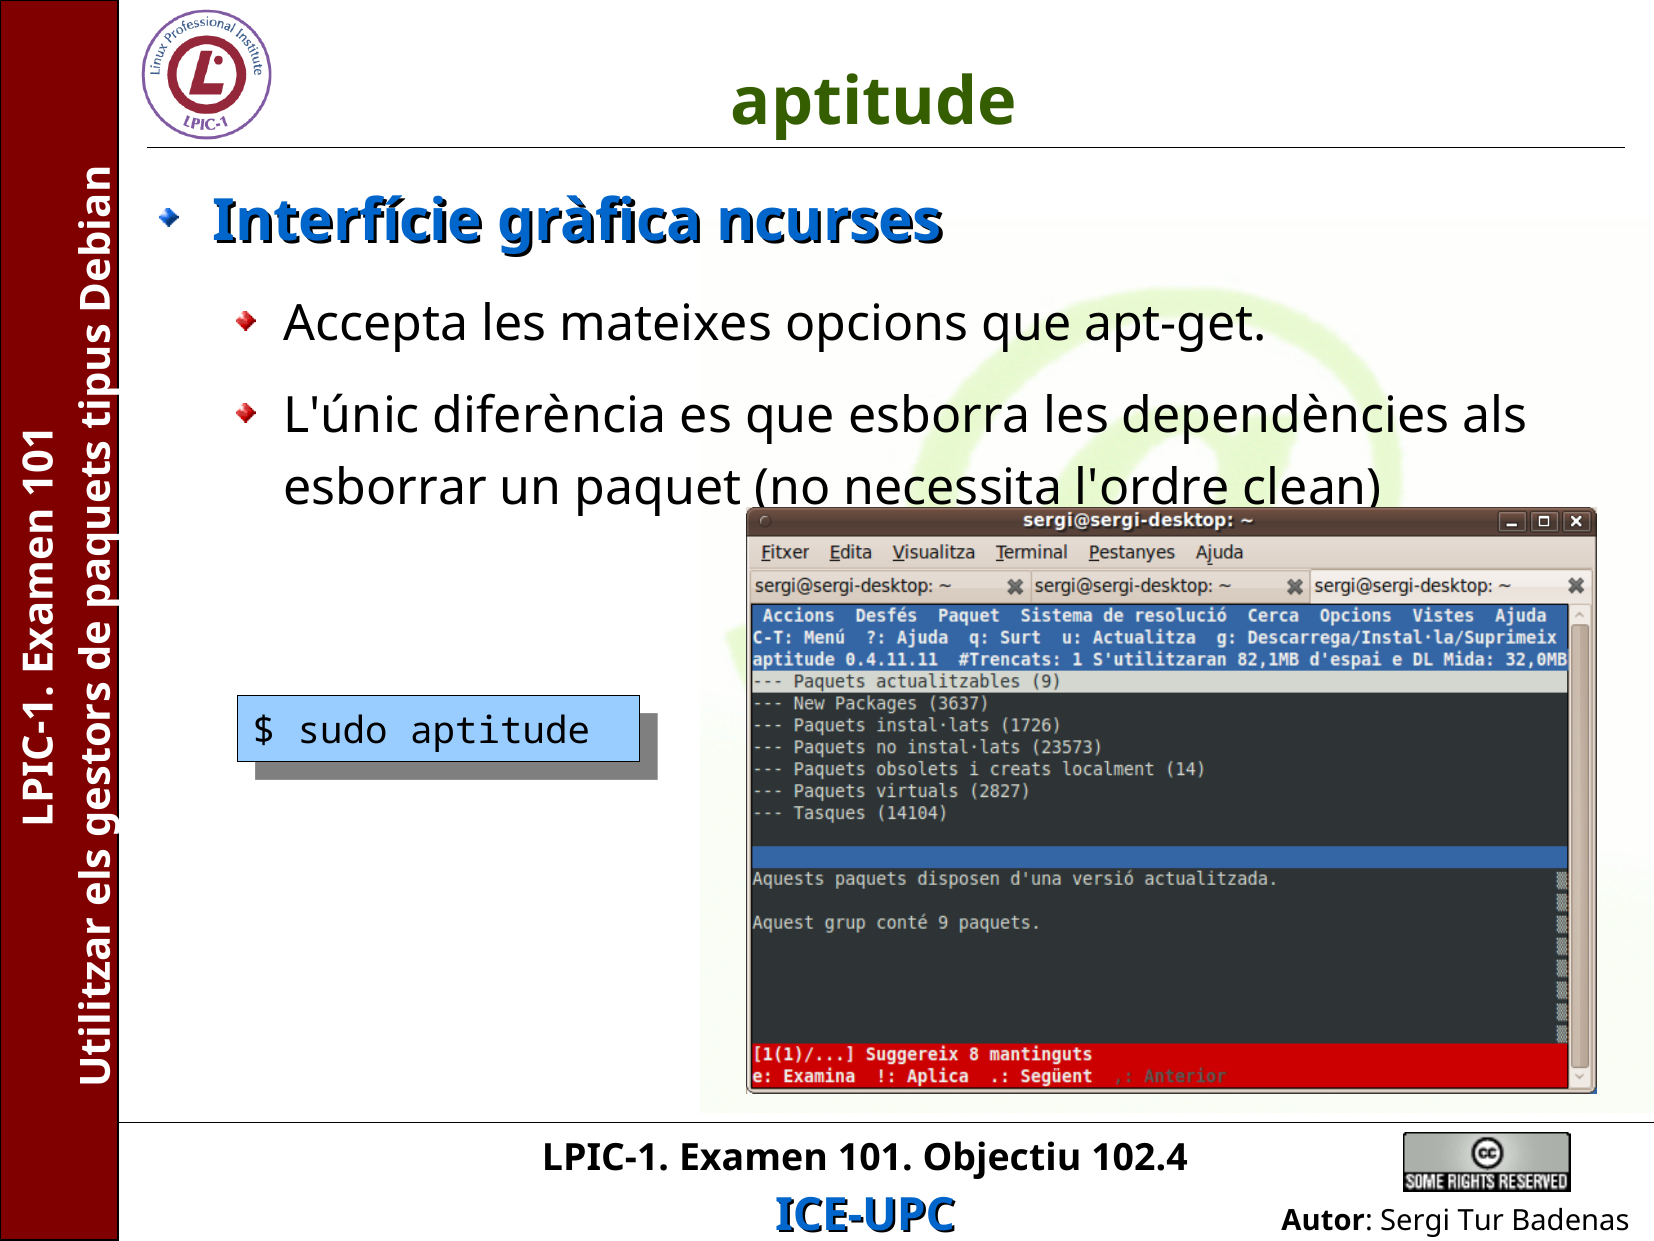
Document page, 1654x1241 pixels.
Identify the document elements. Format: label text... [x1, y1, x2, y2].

picture [135, 5, 277, 55]
list Interfície gràfica ncurses Accepta les mateixes opcions que apt-get. L'únic diferència es que esborra les dependències als esborrar un paquet (no necessita l'ordre clean) [141, 177, 1630, 1013]
title aptitude [129, 55, 1619, 142]
text_box $ sudo aptitude [237, 695, 640, 760]
picture [1403, 1132, 1571, 1192]
picture [700, 217, 1654, 1113]
